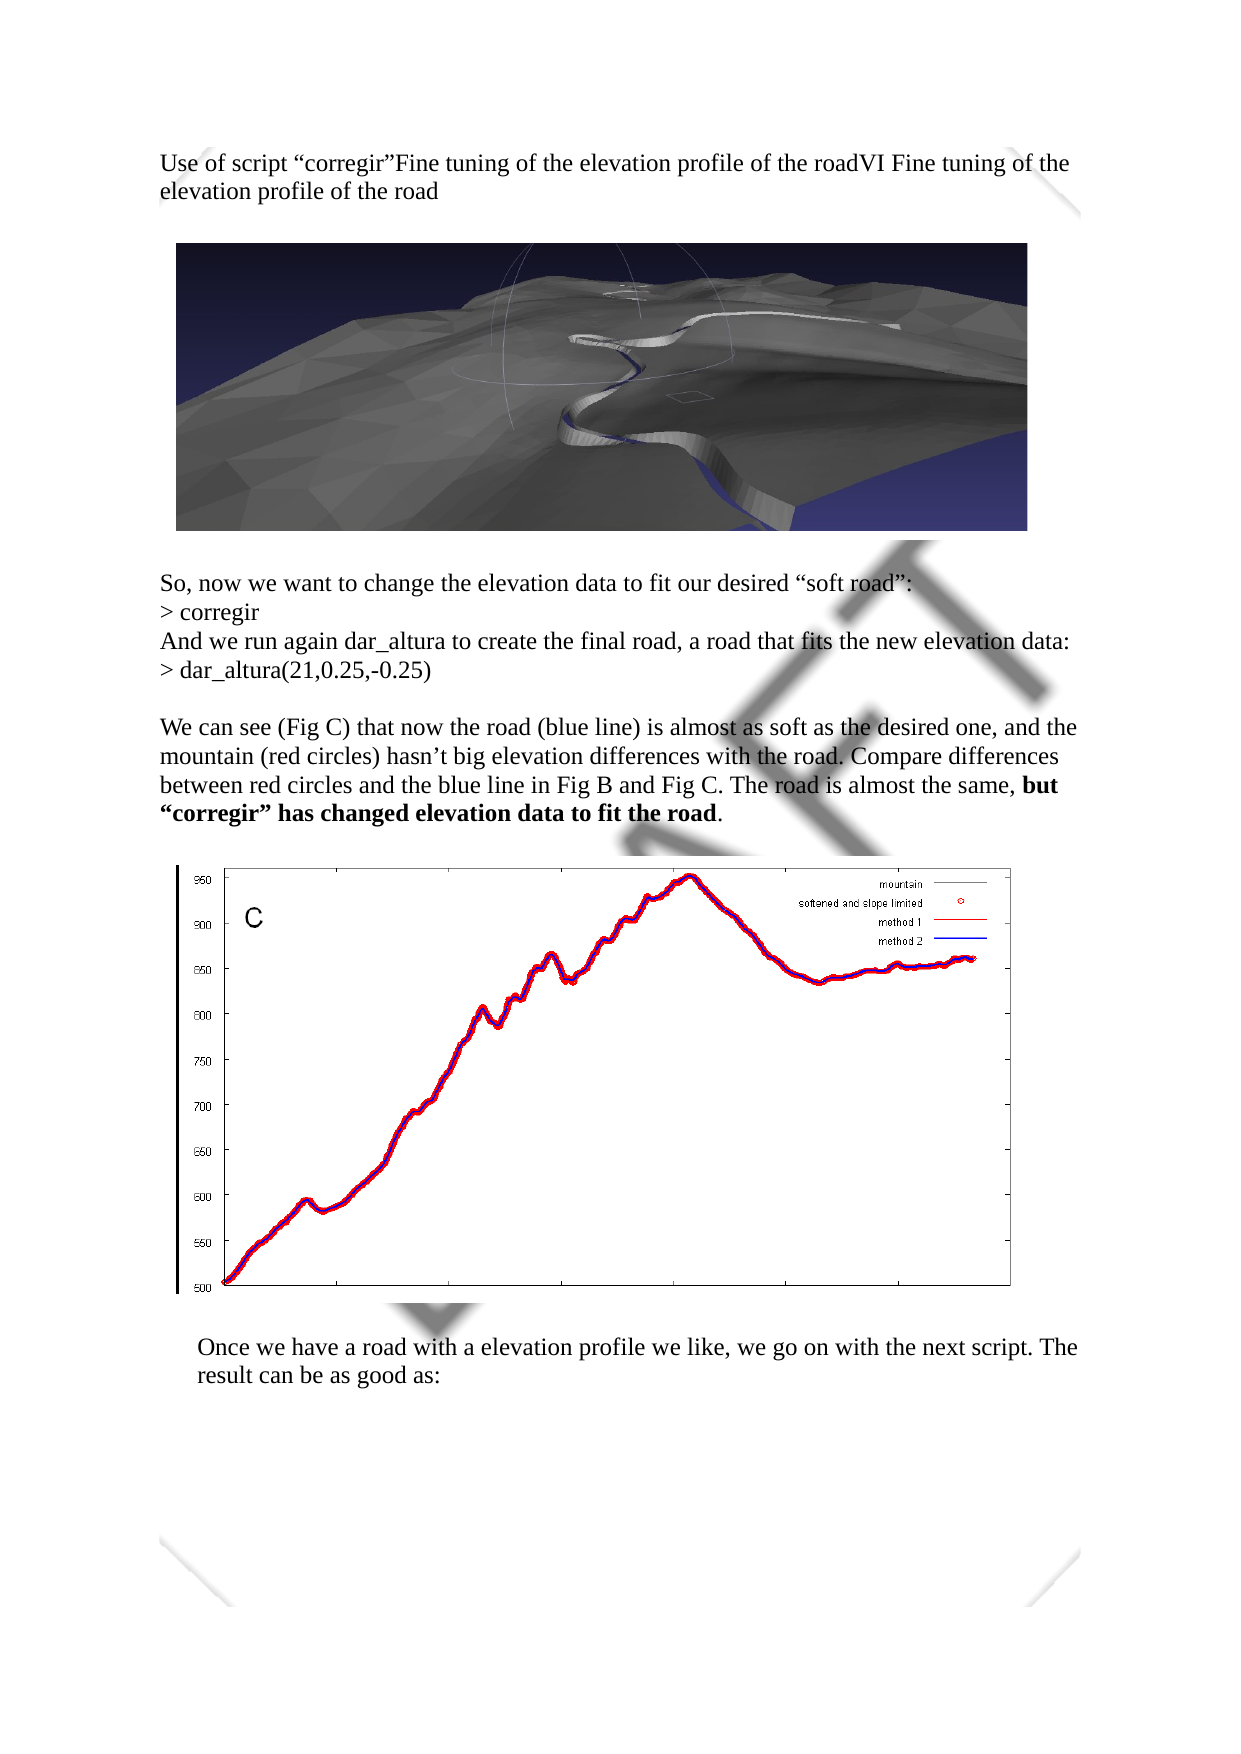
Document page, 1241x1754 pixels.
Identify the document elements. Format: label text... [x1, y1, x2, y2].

text And we run again dar_altura to create the final road, a road that fits the new elevation data: [159, 626, 1081, 655]
picture [220, 540, 1021, 568]
text Once we have a road with a elevation profile we like, we go on with the next script. The result can be as good as: [197, 1332, 1081, 1389]
text > corregir [159, 597, 1081, 626]
text We can see (Fig C) that now the road (blue line) is almost as soft as the desired one, and the mountain (red circles) hasn’t big elevation differences with the road. Compare differences between red circles and the blue line in Fig B and Fig C. The road is almost the same, but “corregir” has changed elevation data to fit the road. [159, 712, 1081, 827]
picture [176, 243, 1028, 531]
text So, now we want to change the elevation data to fit our desired “soft road”: [159, 568, 1081, 597]
picture [220, 683, 1021, 712]
text > dar_altura(21,0.25,-0.25) [159, 655, 1081, 683]
picture [176, 865, 1029, 1294]
picture [220, 827, 1021, 856]
